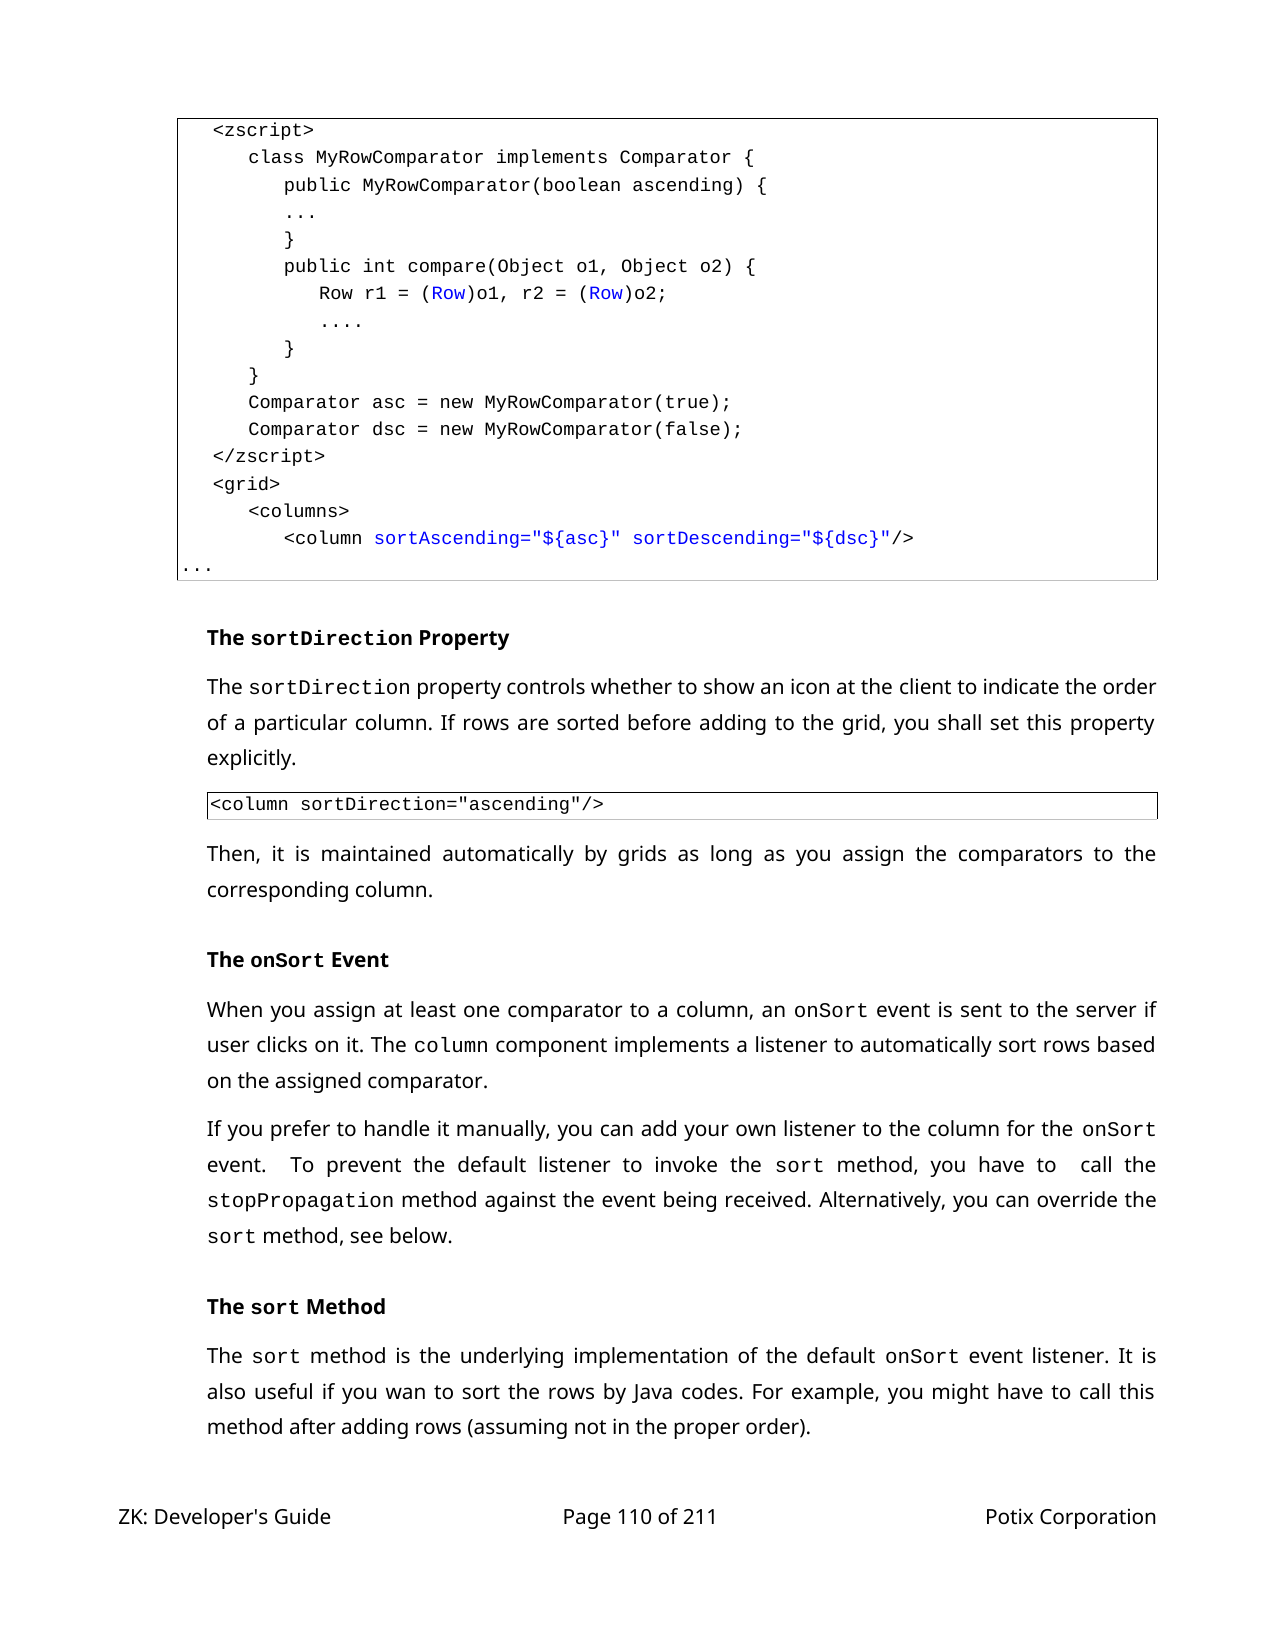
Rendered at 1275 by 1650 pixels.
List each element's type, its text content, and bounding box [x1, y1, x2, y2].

text } [178, 227, 1157, 251]
subtitle The sort Method [207, 1292, 1157, 1321]
text The sort method is the underlying implementation of the default onSort event listener. It is also useful if you wan to sort the rows by Java codes. For example, you might have to call this method after adding rows (assuming not in the proper order). [207, 1341, 1157, 1440]
text If you prefer to handle it manually, you can add your own listener to the column for the onSort event. To prevent the default listener to invoke the sort method, you have to call the stopPropagation method against the event being received. Alternatively, you can override the sort method, see below. [207, 1114, 1157, 1250]
text <zscript> [178, 119, 1157, 142]
text } [178, 363, 1157, 387]
subtitle The sortDirection Property [207, 623, 1157, 651]
text </zscript> [178, 444, 1157, 469]
text ... [178, 553, 1157, 580]
text Row r1 = (Row)o1, r2 = (Row)o2; [178, 281, 1157, 306]
text Then, it is maintained automatically by grids as long as you assign the comparators to the corresponding column. [207, 839, 1157, 903]
text public int compare(Object o1, Object o2) { [178, 254, 1157, 278]
text The sortDirection property controls whether to show an icon at the client to indicate the order of a particular column. If rows are sorted before adding to the grid, you shall set this property explicitly. [207, 672, 1157, 771]
text public MyRowComparator(boolean ascending) { [178, 172, 1157, 197]
text class MyRowComparator implements Comparator { [178, 145, 1157, 169]
subtitle The onSort Event [207, 946, 1157, 974]
text <grid> [178, 472, 1157, 496]
text <column sortDirection="ascending"/> [208, 793, 1157, 819]
text <columns> [178, 499, 1157, 523]
text } [178, 336, 1157, 360]
text <column sortAscending="${asc}" sortDescending="${dsc}"/> [178, 526, 1157, 550]
text Comparator dsc = new MyRowComparator(false); [178, 417, 1157, 441]
text When you assign at least one comparator to a column, an onSort event is sent to the server if user clicks on it. The column component implements a listener to automatically sort rows based on the assigned comparator. [207, 995, 1157, 1094]
text ... [178, 200, 1157, 224]
text Comparator asc = new MyRowComparator(true); [178, 390, 1157, 414]
text .... [178, 308, 1157, 333]
